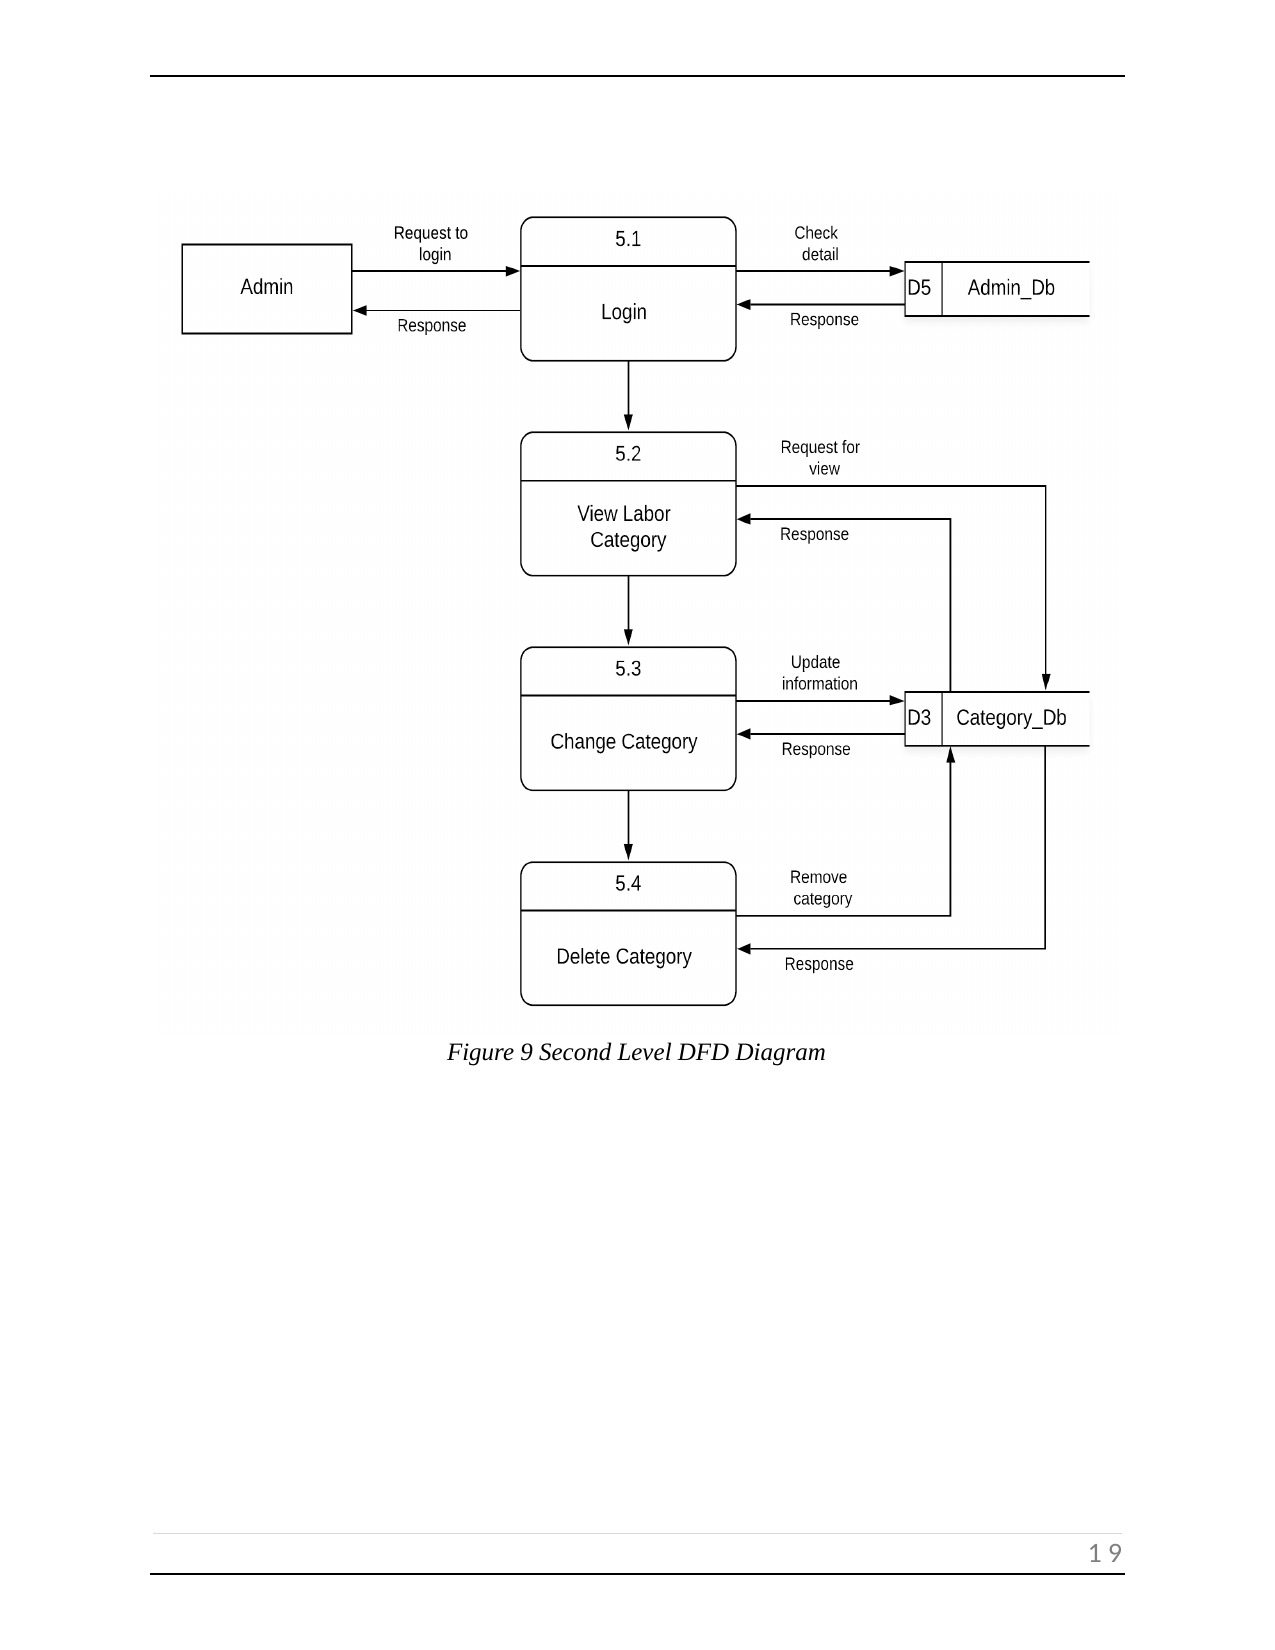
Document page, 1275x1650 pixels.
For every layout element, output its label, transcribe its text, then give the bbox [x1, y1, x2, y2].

picture [156, 193, 1120, 1034]
text Figure 9 Second Level DFD Diagram [153, 786, 1122, 1066]
